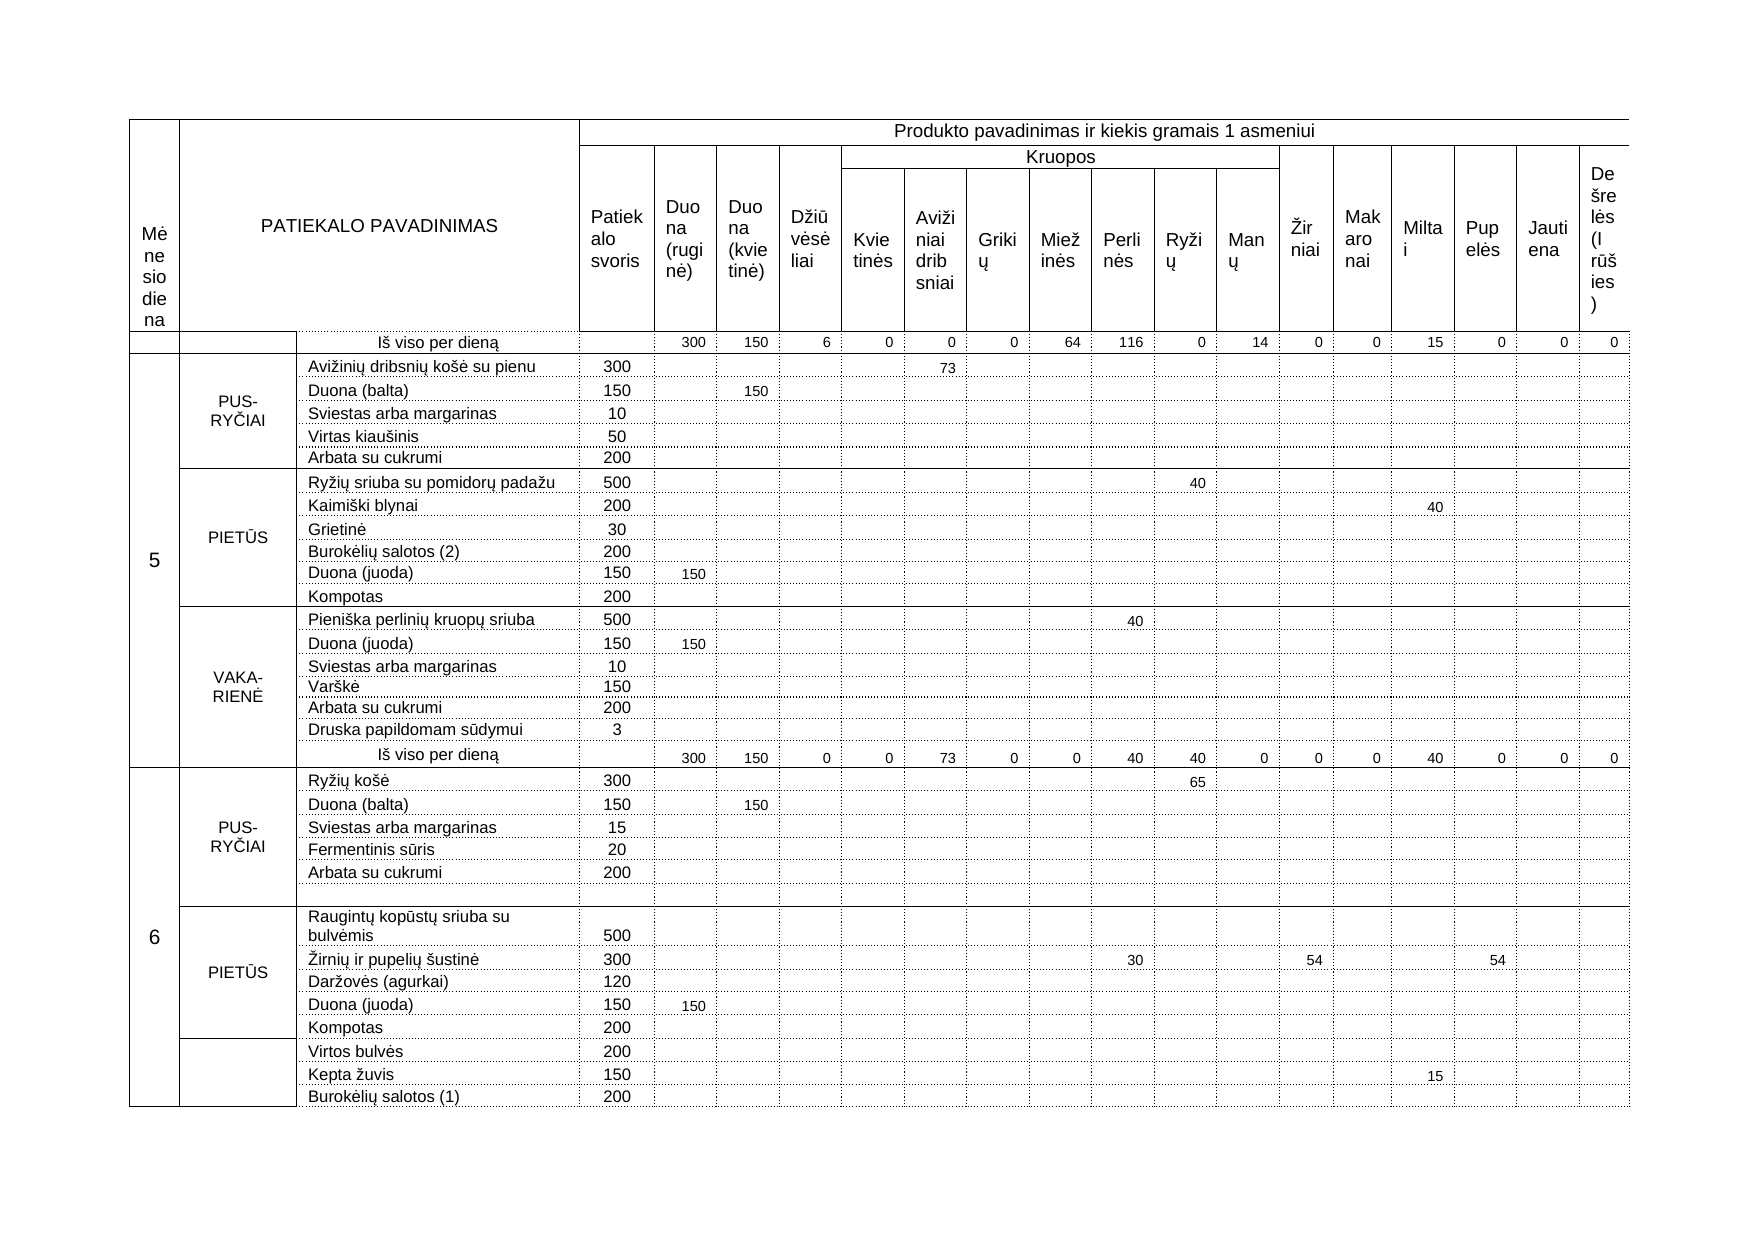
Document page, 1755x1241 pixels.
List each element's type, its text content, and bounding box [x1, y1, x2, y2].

table_cell [717, 354, 779, 376]
table_cell [1029, 768, 1092, 790]
table_cell [1279, 400, 1334, 423]
table_cell [967, 859, 1029, 882]
table_cell [654, 539, 717, 561]
table_cell [1092, 676, 1154, 696]
table_cell [842, 1014, 904, 1037]
table_cell 0 [1279, 740, 1334, 767]
table_cell [904, 696, 967, 718]
table_cell [842, 676, 904, 696]
table_cell Virtos bulvės [297, 1038, 579, 1061]
table_cell [1217, 907, 1279, 945]
table_cell [297, 883, 579, 906]
table_cell Burokėlių salotos (1) [297, 1084, 579, 1106]
table_cell 116 [1092, 332, 1154, 353]
table_cell [1517, 629, 1579, 653]
table_cell Kaimiški blynai [297, 492, 579, 515]
table_cell [779, 653, 842, 676]
table_cell 3 [579, 718, 654, 740]
table_cell [1579, 515, 1629, 539]
table_cell Žirniai [1280, 146, 1333, 331]
table_cell [1217, 423, 1279, 446]
table_cell [1334, 583, 1392, 606]
table_cell 0 [1579, 740, 1629, 767]
table_cell [1579, 583, 1629, 606]
table_cell [717, 446, 779, 468]
table_cell [1092, 423, 1154, 446]
table_cell [1334, 907, 1392, 945]
table_cell [654, 607, 717, 629]
table_cell [1029, 423, 1092, 446]
table_cell [1217, 814, 1279, 837]
table_cell [1392, 583, 1454, 606]
table_cell [1217, 945, 1279, 969]
table_cell [1392, 354, 1454, 376]
table_cell [1454, 423, 1517, 446]
table_cell [967, 969, 1029, 991]
table_cell [1579, 696, 1629, 718]
table_cell 0 [904, 332, 967, 353]
table_cell [779, 814, 842, 837]
table_cell [967, 446, 1029, 468]
table_cell [1517, 446, 1579, 468]
table_cell [1092, 400, 1154, 423]
table_cell [654, 883, 717, 906]
table_cell [1154, 629, 1217, 653]
table_cell [1579, 1038, 1629, 1061]
table_cell [1392, 969, 1454, 991]
table_cell Duona (balta) [297, 376, 579, 399]
table_cell [1279, 814, 1334, 837]
table_cell [717, 696, 779, 718]
table_cell [1454, 400, 1517, 423]
table_cell [842, 1038, 904, 1061]
table_cell [1029, 446, 1092, 468]
table_cell [1334, 1038, 1392, 1061]
table_cell [1279, 653, 1334, 676]
table_cell [1579, 400, 1629, 423]
table_cell [779, 790, 842, 814]
table_cell [180, 332, 296, 353]
table_cell Ryžių [1155, 169, 1216, 331]
table_cell [1334, 492, 1392, 515]
table_cell [904, 539, 967, 561]
table_cell [967, 561, 1029, 582]
table_cell [779, 837, 842, 859]
table_cell 200 [579, 583, 654, 606]
table_cell Kompotas [297, 1014, 579, 1037]
table_cell [1579, 991, 1629, 1014]
table_cell [1392, 837, 1454, 859]
table_cell 73 [904, 354, 967, 376]
table_cell [1517, 469, 1579, 492]
table_cell [842, 859, 904, 882]
table_cell [1454, 1014, 1517, 1037]
table_cell [1154, 653, 1217, 676]
table_cell Arbata su cukrumi [297, 446, 579, 468]
table_cell [717, 400, 779, 423]
table_cell [1029, 653, 1092, 676]
table_cell [1334, 629, 1392, 653]
table_cell [904, 469, 967, 492]
table_cell [1092, 1038, 1154, 1061]
table_cell [1092, 883, 1154, 906]
table_cell [1392, 1038, 1454, 1061]
table_cell [1517, 583, 1579, 606]
table_cell [1217, 653, 1279, 676]
table_cell [1092, 583, 1154, 606]
table_cell [717, 607, 779, 629]
table_cell 150 [579, 629, 654, 653]
table_cell [1029, 376, 1092, 399]
table_cell [1154, 907, 1217, 945]
table_cell 0 [842, 740, 904, 767]
table_cell [1154, 945, 1217, 969]
table_cell [904, 1061, 967, 1084]
table_cell [1154, 991, 1217, 1014]
table_cell [1392, 607, 1454, 629]
table_cell [904, 969, 967, 991]
table_cell [1154, 1084, 1217, 1106]
table_cell [654, 376, 717, 399]
table_cell Iš viso per dieną [297, 740, 579, 767]
table_cell [1517, 945, 1579, 969]
table_cell [1279, 1084, 1334, 1106]
table_cell 15 [579, 814, 654, 837]
table_cell [779, 423, 842, 446]
table_cell [1579, 354, 1629, 376]
table_cell [779, 676, 842, 696]
table_cell [654, 354, 717, 376]
table_cell [1517, 515, 1579, 539]
table_cell [1217, 629, 1279, 653]
table_cell Pupelės [1455, 146, 1516, 331]
table_cell 40 [1392, 740, 1454, 767]
table_cell [967, 423, 1029, 446]
table_cell [1334, 653, 1392, 676]
table_cell [1517, 607, 1579, 629]
table_cell [1217, 515, 1279, 539]
table_cell [1579, 945, 1629, 969]
table_cell Miežinės [1030, 169, 1091, 331]
table_cell [1279, 469, 1334, 492]
table_cell [842, 718, 904, 740]
table_cell [1392, 696, 1454, 718]
table_cell 150 [717, 376, 779, 399]
table_cell [1454, 1084, 1517, 1106]
table_cell [1092, 768, 1154, 790]
table_cell [1392, 539, 1454, 561]
table_cell [842, 583, 904, 606]
table_cell [1092, 629, 1154, 653]
table_cell [1029, 1084, 1092, 1106]
table_cell [842, 696, 904, 718]
table_cell [717, 883, 779, 906]
table_cell [1579, 883, 1629, 906]
table_cell [967, 1084, 1029, 1106]
table_cell Duona (juoda) [297, 991, 579, 1014]
table_cell [1334, 423, 1392, 446]
table_cell [717, 653, 779, 676]
table_cell Grikių [967, 169, 1029, 331]
table_cell [717, 1061, 779, 1084]
table_cell [779, 1038, 842, 1061]
table_cell 150 [579, 991, 654, 1014]
table_cell [1517, 991, 1579, 1014]
table_cell [1279, 376, 1334, 399]
table_cell [1454, 907, 1517, 945]
table_cell [779, 907, 842, 945]
table_cell [904, 718, 967, 740]
table_cell [717, 583, 779, 606]
table_cell 6 [130, 768, 179, 1106]
table_cell [1392, 400, 1454, 423]
table_cell [1454, 515, 1517, 539]
table_cell [1454, 718, 1517, 740]
table_cell [1029, 718, 1092, 740]
table_cell [1092, 354, 1154, 376]
table_cell [967, 583, 1029, 606]
table_cell [717, 859, 779, 882]
table_cell 150 [654, 991, 717, 1014]
table_cell [1579, 814, 1629, 837]
table_cell [1454, 991, 1517, 1014]
table_cell [130, 332, 179, 353]
table_cell [779, 561, 842, 582]
table_cell 30 [1092, 945, 1154, 969]
table_cell [1279, 768, 1334, 790]
table_cell Duona (juoda) [297, 629, 579, 653]
table_cell Kompotas [297, 583, 579, 606]
table_cell [1154, 718, 1217, 740]
table_cell [1217, 718, 1279, 740]
table_cell [1217, 991, 1279, 1014]
table_cell [717, 1038, 779, 1061]
table_cell [1517, 768, 1579, 790]
table_cell [779, 859, 842, 882]
table_cell 500 [579, 607, 654, 629]
table_cell [842, 629, 904, 653]
table_cell 200 [579, 859, 654, 882]
table_cell [1092, 469, 1154, 492]
table_cell [779, 539, 842, 561]
table_cell [1154, 561, 1217, 582]
table_cell [1579, 907, 1629, 945]
table_cell 0 [1279, 332, 1334, 353]
table_cell [654, 859, 717, 882]
table_cell [1217, 790, 1279, 814]
table_cell [842, 354, 904, 376]
table_cell 120 [579, 969, 654, 991]
table_cell PIETŪS [180, 907, 296, 1037]
table_cell [779, 945, 842, 969]
table_cell [967, 718, 1029, 740]
table_cell [1154, 354, 1217, 376]
table_cell [1517, 400, 1579, 423]
table_cell [842, 653, 904, 676]
table_cell [1392, 1084, 1454, 1106]
table_cell [1454, 883, 1517, 906]
table_cell [1334, 814, 1392, 837]
table_cell Arbata su cukrumi [297, 859, 579, 882]
table_cell [842, 790, 904, 814]
table_cell [1217, 539, 1279, 561]
table_cell [654, 837, 717, 859]
table_cell [1334, 376, 1392, 399]
table_cell PUS- RYČIAI [180, 768, 296, 906]
table_cell [1454, 354, 1517, 376]
table_cell [717, 1084, 779, 1106]
table_cell [1154, 883, 1217, 906]
table_cell 40 [1092, 607, 1154, 629]
table_cell [904, 883, 967, 906]
table_cell 40 [1092, 740, 1154, 767]
table_cell [717, 423, 779, 446]
table_cell 300 [579, 945, 654, 969]
table_cell [842, 837, 904, 859]
table_cell [1454, 1038, 1517, 1061]
table_cell [967, 837, 1029, 859]
table_cell [717, 814, 779, 837]
table_cell [779, 376, 842, 399]
table_cell [842, 400, 904, 423]
table_cell [842, 492, 904, 515]
table_cell [1454, 653, 1517, 676]
table_cell Sviestas arba margarinas [297, 814, 579, 837]
table_cell [904, 859, 967, 882]
table_cell [1154, 1038, 1217, 1061]
table_cell [1029, 354, 1092, 376]
table_cell Sviestas arba margarinas [297, 400, 579, 423]
table_cell [1279, 607, 1334, 629]
table_cell [717, 945, 779, 969]
table_cell [1392, 991, 1454, 1014]
table_cell [1154, 400, 1217, 423]
table_cell [654, 515, 717, 539]
table_cell [1154, 1014, 1217, 1037]
table_cell 200 [579, 446, 654, 468]
table_cell [967, 814, 1029, 837]
table_cell [1334, 515, 1392, 539]
table_cell 300 [579, 354, 654, 376]
table_cell 500 [579, 907, 654, 945]
table_cell 73 [904, 740, 967, 767]
table_cell [1454, 446, 1517, 468]
table_cell [779, 1014, 842, 1037]
table_cell [579, 740, 654, 767]
table_cell 0 [1454, 332, 1517, 353]
table_cell Kruopos [842, 146, 1279, 168]
table_cell [1029, 859, 1092, 882]
table_cell 54 [1454, 945, 1517, 969]
table_cell [1154, 859, 1217, 882]
table_cell [1279, 583, 1334, 606]
table_cell [1029, 676, 1092, 696]
table_cell [842, 607, 904, 629]
table_cell [1154, 376, 1217, 399]
table_cell [967, 907, 1029, 945]
table_cell 200 [579, 1038, 654, 1061]
table_cell [717, 969, 779, 991]
table_cell [1517, 354, 1579, 376]
table_cell 300 [654, 740, 717, 767]
table_cell [1029, 607, 1092, 629]
table_cell [1579, 969, 1629, 991]
table_cell 30 [579, 515, 654, 539]
table_cell [1279, 837, 1334, 859]
table_cell [1454, 969, 1517, 991]
table_cell [967, 696, 1029, 718]
table_cell Grietinė [297, 515, 579, 539]
table_cell [1092, 907, 1154, 945]
table_cell [1029, 790, 1092, 814]
table_cell Avižiniai dribsniai [905, 169, 966, 331]
table_cell 65 [1154, 768, 1217, 790]
table_cell [967, 883, 1029, 906]
table_cell [967, 469, 1029, 492]
table_cell [1392, 859, 1454, 882]
table_cell 20 [579, 837, 654, 859]
table_cell Fermentinis sūris [297, 837, 579, 859]
table_cell [1517, 1014, 1579, 1037]
table_cell [1334, 354, 1392, 376]
table_cell [1092, 539, 1154, 561]
table_cell [779, 607, 842, 629]
table_cell [1579, 837, 1629, 859]
table_cell 0 [967, 740, 1029, 767]
table_cell [654, 718, 717, 740]
table_cell Duona (balta) [297, 790, 579, 814]
table_cell Virtas kiaušinis [297, 423, 579, 446]
table_cell Ryžių košė [297, 768, 579, 790]
table_cell [967, 653, 1029, 676]
table_cell VAKA- RIENĖ [180, 607, 296, 767]
table_cell [717, 718, 779, 740]
table_cell Druska papildomam sūdymui [297, 718, 579, 740]
table_cell [1154, 583, 1217, 606]
table_cell [842, 423, 904, 446]
table_cell [842, 539, 904, 561]
table_cell 0 [1334, 332, 1392, 353]
table_cell [1092, 515, 1154, 539]
table_cell [654, 423, 717, 446]
table_cell [654, 492, 717, 515]
table_cell [1579, 376, 1629, 399]
table_cell [967, 1014, 1029, 1037]
table_cell [1029, 1014, 1092, 1037]
table_cell [1579, 653, 1629, 676]
table_cell 150 [579, 676, 654, 696]
table_cell [1217, 768, 1279, 790]
table_cell [1092, 561, 1154, 582]
table_cell [904, 676, 967, 696]
table_cell [1454, 492, 1517, 515]
table_cell [654, 400, 717, 423]
table_cell [1517, 1061, 1579, 1084]
table_cell [1217, 1061, 1279, 1084]
table_cell [717, 768, 779, 790]
table_cell [842, 561, 904, 582]
table_cell [842, 907, 904, 945]
table_cell [1279, 1014, 1334, 1037]
table_cell [1334, 837, 1392, 859]
table_cell [842, 814, 904, 837]
table_cell [1579, 561, 1629, 582]
table_cell [842, 515, 904, 539]
table_cell 14 [1217, 332, 1279, 353]
table_cell [967, 790, 1029, 814]
table_cell [842, 376, 904, 399]
table_cell [967, 492, 1029, 515]
table_cell [1454, 539, 1517, 561]
table_cell [1279, 561, 1334, 582]
table_cell Patiekalo svoris [580, 146, 654, 331]
table_cell [654, 1084, 717, 1106]
table_cell [1392, 814, 1454, 837]
table_cell [1092, 1084, 1154, 1106]
table_cell [654, 1061, 717, 1084]
table_cell Sviestas arba margarinas [297, 653, 579, 676]
table_cell [717, 515, 779, 539]
table_cell [1154, 515, 1217, 539]
table_cell PIETŪS [180, 469, 296, 606]
table_cell 200 [579, 1084, 654, 1106]
table_cell 150 [717, 790, 779, 814]
table_cell [779, 696, 842, 718]
table_cell [1154, 423, 1217, 446]
table_cell [1579, 1014, 1629, 1037]
table_cell [1517, 696, 1579, 718]
table_cell [1154, 1061, 1217, 1084]
table_cell [1092, 696, 1154, 718]
table_cell [1092, 837, 1154, 859]
table_header Produkto pavadinimas ir kiekis gramais 1 asmeniui [580, 120, 1629, 145]
table_cell [654, 696, 717, 718]
table_cell [1392, 1014, 1454, 1037]
table_cell Duona (ruginė) [655, 146, 716, 331]
table_cell Makaronai [1334, 146, 1391, 331]
table_cell [1517, 1084, 1579, 1106]
table_cell [1029, 1061, 1092, 1084]
table_cell [779, 629, 842, 653]
table_cell [1217, 859, 1279, 882]
table_cell [967, 1038, 1029, 1061]
table_cell [842, 1084, 904, 1106]
table_cell [779, 1084, 842, 1106]
table_cell [904, 1084, 967, 1106]
table_cell [1279, 883, 1334, 906]
table_cell [779, 515, 842, 539]
table_cell [904, 907, 967, 945]
table_cell [1454, 561, 1517, 582]
table_cell [904, 991, 967, 1014]
table_cell [1029, 515, 1092, 539]
table_cell [904, 945, 967, 969]
table_cell [967, 676, 1029, 696]
table_cell 50 [579, 423, 654, 446]
table_cell [904, 561, 967, 582]
table_cell 0 [842, 332, 904, 353]
table_cell [904, 837, 967, 859]
table_cell [1454, 469, 1517, 492]
table_cell [967, 1061, 1029, 1084]
table_cell 0 [1334, 740, 1392, 767]
table_cell [1092, 446, 1154, 468]
table_cell 200 [579, 539, 654, 561]
table_cell [1217, 1084, 1279, 1106]
table_cell [779, 1061, 842, 1084]
table_cell [904, 814, 967, 837]
table_cell [1392, 790, 1454, 814]
table_cell [1029, 629, 1092, 653]
table_cell [1279, 696, 1334, 718]
table_cell 300 [579, 768, 654, 790]
table_cell [779, 583, 842, 606]
table_cell [779, 400, 842, 423]
table_cell 0 [1517, 332, 1579, 353]
table_cell [1392, 376, 1454, 399]
table_cell Daržovės (agurkai) [297, 969, 579, 991]
table_cell [779, 969, 842, 991]
table_cell [1334, 469, 1392, 492]
table_cell [654, 768, 717, 790]
table_cell [1334, 790, 1392, 814]
table_cell [779, 718, 842, 740]
table_cell [967, 354, 1029, 376]
table_cell [1454, 696, 1517, 718]
table_cell [1334, 718, 1392, 740]
table_cell [1334, 859, 1392, 882]
table_cell [1029, 945, 1092, 969]
table_cell [579, 332, 654, 353]
table_cell 200 [579, 1014, 654, 1037]
table_cell [654, 653, 717, 676]
table_cell [1092, 991, 1154, 1014]
table_cell 0 [1154, 332, 1217, 353]
table_cell [1454, 676, 1517, 696]
table_cell [654, 1038, 717, 1061]
table_cell 6 [779, 332, 842, 353]
table_cell [1217, 561, 1279, 582]
table_cell [779, 492, 842, 515]
table_cell [1579, 629, 1629, 653]
table_cell [1334, 1014, 1392, 1037]
table_cell [717, 837, 779, 859]
table_cell [1517, 423, 1579, 446]
table_cell [1217, 607, 1279, 629]
table_cell [1092, 814, 1154, 837]
table_cell [1454, 583, 1517, 606]
table_cell [654, 907, 717, 945]
table_cell [1029, 1038, 1092, 1061]
table_cell [654, 446, 717, 468]
table_cell [1392, 446, 1454, 468]
table_cell [1092, 718, 1154, 740]
table_cell [1154, 969, 1217, 991]
table_cell [904, 790, 967, 814]
table_cell 15 [1392, 1061, 1454, 1084]
table_cell [1217, 676, 1279, 696]
table_cell Varškė [297, 676, 579, 696]
table_cell [1092, 653, 1154, 676]
table_cell 0 [1579, 332, 1629, 353]
table_cell [1454, 790, 1517, 814]
table_cell [1454, 814, 1517, 837]
table_cell [1154, 696, 1217, 718]
table_cell [1579, 718, 1629, 740]
table_cell [967, 539, 1029, 561]
table_cell [967, 991, 1029, 1014]
table_cell [1517, 790, 1579, 814]
table_cell 15 [1392, 332, 1454, 353]
table_cell [1334, 768, 1392, 790]
table_cell Jautiena [1517, 146, 1579, 331]
table_cell [654, 945, 717, 969]
table_cell [717, 492, 779, 515]
table_cell 0 [1454, 740, 1517, 767]
table_cell [1392, 629, 1454, 653]
table_cell [1334, 446, 1392, 468]
table_cell Arbata su cukrumi [297, 696, 579, 718]
table_cell [1392, 907, 1454, 945]
table_cell [1217, 883, 1279, 906]
table_header Mėnesio diena [130, 120, 179, 331]
table_cell [1217, 446, 1279, 468]
table_cell [1392, 945, 1454, 969]
table_cell 0 [1517, 740, 1579, 767]
table_cell [1029, 907, 1092, 945]
table_cell [1029, 837, 1092, 859]
table_cell [1517, 883, 1579, 906]
table_cell [1579, 446, 1629, 468]
table_cell [904, 423, 967, 446]
table_cell [1334, 945, 1392, 969]
table_cell 0 [1029, 740, 1092, 767]
table_cell [180, 1039, 296, 1106]
table_cell [904, 629, 967, 653]
table_cell [1517, 561, 1579, 582]
table_cell 200 [579, 696, 654, 718]
table_cell [654, 790, 717, 814]
table_cell [1029, 883, 1092, 906]
table_cell [1517, 539, 1579, 561]
table_cell 150 [579, 561, 654, 582]
table_cell [842, 969, 904, 991]
table_cell [779, 883, 842, 906]
table_cell [654, 814, 717, 837]
table_cell [1092, 1061, 1154, 1084]
table_cell 150 [654, 629, 717, 653]
table_cell 0 [967, 332, 1029, 353]
table_cell [1029, 583, 1092, 606]
table_cell [1279, 907, 1334, 945]
table_cell [717, 561, 779, 582]
table_cell [1029, 696, 1092, 718]
table_cell [1334, 696, 1392, 718]
table_cell [1392, 653, 1454, 676]
table_cell [1517, 718, 1579, 740]
table_cell Avižinių dribsnių košė su pienu [297, 354, 579, 376]
table_cell [779, 991, 842, 1014]
table_cell [1154, 676, 1217, 696]
table_cell 10 [579, 653, 654, 676]
table_cell [717, 676, 779, 696]
table_cell [779, 354, 842, 376]
table_cell [967, 768, 1029, 790]
table_cell 500 [579, 469, 654, 492]
table_cell [1279, 539, 1334, 561]
table_cell [1334, 607, 1392, 629]
table_cell [654, 469, 717, 492]
table_cell [1334, 400, 1392, 423]
table_cell [779, 768, 842, 790]
table_cell [1217, 583, 1279, 606]
table_cell [717, 907, 779, 945]
table_cell [842, 768, 904, 790]
table_cell Džiūvėsėliai [780, 146, 841, 331]
table_cell [1392, 561, 1454, 582]
table_cell [1154, 492, 1217, 515]
table_cell [1217, 837, 1279, 859]
table_cell [1454, 376, 1517, 399]
table_cell [1279, 676, 1334, 696]
table_cell [1392, 676, 1454, 696]
table_cell Duona (kvietinė) [717, 146, 779, 331]
table_cell [1517, 1038, 1579, 1061]
table_cell [1392, 515, 1454, 539]
table_cell 150 [654, 561, 717, 582]
table_cell [967, 376, 1029, 399]
table_cell [842, 945, 904, 969]
table_cell [1392, 768, 1454, 790]
table_cell 64 [1029, 332, 1092, 353]
table_cell [1279, 446, 1334, 468]
table_cell [904, 376, 967, 399]
table_cell [1029, 814, 1092, 837]
table_cell Ryžių sriuba su pomidorų padažu [297, 469, 579, 492]
table_cell [1029, 969, 1092, 991]
table_cell [904, 583, 967, 606]
table_cell [1334, 969, 1392, 991]
table_cell [1392, 718, 1454, 740]
table_cell [967, 945, 1029, 969]
table_cell 150 [717, 332, 779, 353]
table_cell [1334, 676, 1392, 696]
table_cell [842, 446, 904, 468]
table_cell [904, 768, 967, 790]
table_cell [1279, 515, 1334, 539]
table_cell [1029, 561, 1092, 582]
table_cell [1392, 883, 1454, 906]
table_cell [1579, 607, 1629, 629]
table_cell [967, 515, 1029, 539]
table_cell Iš viso per dieną [297, 331, 579, 353]
table_cell [904, 492, 967, 515]
table_cell [1154, 814, 1217, 837]
table_cell [654, 676, 717, 696]
table_cell [1217, 400, 1279, 423]
table_cell [1029, 991, 1092, 1014]
table_cell [1517, 653, 1579, 676]
table_cell [717, 539, 779, 561]
table_cell 300 [654, 332, 717, 353]
table_cell [842, 991, 904, 1014]
table_cell [1279, 718, 1334, 740]
table_cell [1392, 469, 1454, 492]
table_cell [1454, 768, 1517, 790]
table_cell [1579, 469, 1629, 492]
table_cell [779, 469, 842, 492]
table_cell [1454, 859, 1517, 882]
table_cell [1279, 1038, 1334, 1061]
table_cell [1334, 1084, 1392, 1106]
table_cell [842, 469, 904, 492]
table_cell Manų [1217, 169, 1279, 331]
table_cell [1579, 859, 1629, 882]
table_cell [654, 969, 717, 991]
table_cell [1517, 814, 1579, 837]
table_cell [1392, 423, 1454, 446]
table_cell [1334, 883, 1392, 906]
table_cell 200 [579, 492, 654, 515]
table_cell [1092, 376, 1154, 399]
table_cell [1217, 1038, 1279, 1061]
table_cell [717, 1014, 779, 1037]
table_cell [1029, 492, 1092, 515]
table_cell [967, 607, 1029, 629]
table_cell [904, 1038, 967, 1061]
table_cell [1454, 607, 1517, 629]
table_cell Žirnių ir pupelių šustinė [297, 945, 579, 969]
table_cell [1217, 696, 1279, 718]
table_cell [1092, 492, 1154, 515]
table_cell [842, 1061, 904, 1084]
table_cell [654, 1014, 717, 1037]
table_cell [1217, 376, 1279, 399]
table_cell Burokėlių salotos (2) [297, 539, 579, 561]
table_cell 0 [1217, 740, 1279, 767]
table_cell [1454, 629, 1517, 653]
table_cell [1579, 539, 1629, 561]
table_cell [717, 991, 779, 1014]
table_cell [1334, 561, 1392, 582]
table_cell [1279, 991, 1334, 1014]
table_cell [1217, 354, 1279, 376]
table_cell [1517, 907, 1579, 945]
table_cell 0 [779, 740, 842, 767]
table_cell [1029, 539, 1092, 561]
table_cell [1579, 492, 1629, 515]
table_cell 40 [1392, 492, 1454, 515]
table_header PATIEKALO PAVADINIMAS [180, 120, 579, 331]
table_cell [779, 446, 842, 468]
table_cell Kepta žuvis [297, 1061, 579, 1084]
table_cell [1334, 991, 1392, 1014]
table_cell [1092, 790, 1154, 814]
table_cell [1517, 969, 1579, 991]
table_cell [1217, 969, 1279, 991]
table_cell Duona (juoda) [297, 561, 579, 582]
table_cell [579, 883, 654, 906]
table_cell Perlinės [1092, 169, 1154, 331]
table_cell [1154, 539, 1217, 561]
table_cell [1154, 790, 1217, 814]
table_cell [1092, 859, 1154, 882]
table_cell [904, 400, 967, 423]
table_cell 5 [130, 354, 179, 767]
table_cell 150 [579, 790, 654, 814]
table_cell [1517, 859, 1579, 882]
table_cell Dešrelės (I rūšies) [1580, 146, 1629, 331]
table_cell [1279, 423, 1334, 446]
table_cell [1517, 837, 1579, 859]
table_cell [1334, 1061, 1392, 1084]
table_cell 150 [579, 1061, 654, 1084]
table_cell [1154, 607, 1217, 629]
table_cell [1154, 446, 1217, 468]
table_cell [1217, 469, 1279, 492]
table_cell [1579, 1084, 1629, 1106]
table_cell Raugintų kopūstų sriuba su bulvėmis [297, 907, 579, 945]
table_cell [1517, 376, 1579, 399]
table_cell [1092, 1014, 1154, 1037]
table_cell Kvietinės [842, 169, 904, 331]
table_cell [717, 629, 779, 653]
table_cell [842, 883, 904, 906]
table_cell [1454, 837, 1517, 859]
table_cell [967, 629, 1029, 653]
table_cell 10 [579, 400, 654, 423]
table_cell [1517, 492, 1579, 515]
table_cell [1334, 539, 1392, 561]
table_cell [1279, 859, 1334, 882]
table_cell [1279, 790, 1334, 814]
table_cell [717, 469, 779, 492]
table_cell [967, 400, 1029, 423]
table_cell [1092, 969, 1154, 991]
table_cell [1279, 969, 1334, 991]
table_cell [904, 446, 967, 468]
table_cell [1217, 492, 1279, 515]
table_cell [1454, 1061, 1517, 1084]
table_cell [904, 653, 967, 676]
table_cell Miltai [1392, 146, 1454, 331]
table_cell [654, 583, 717, 606]
table_cell [1579, 676, 1629, 696]
table_cell 150 [717, 740, 779, 767]
table_cell [1217, 1014, 1279, 1037]
table_cell [1579, 790, 1629, 814]
table_cell 150 [579, 376, 654, 399]
table_cell PUS- RYČIAI [180, 354, 296, 468]
table_cell [1579, 423, 1629, 446]
table_cell [1279, 492, 1334, 515]
table_cell [1517, 676, 1579, 696]
table_cell [1279, 629, 1334, 653]
table_cell 54 [1279, 945, 1334, 969]
table_cell [904, 1014, 967, 1037]
table_cell [1154, 837, 1217, 859]
table_cell [1029, 469, 1092, 492]
table_cell 40 [1154, 469, 1217, 492]
table_cell [1579, 1061, 1629, 1084]
table_cell [904, 607, 967, 629]
table_cell [904, 515, 967, 539]
table_cell 40 [1154, 740, 1217, 767]
table_cell [1579, 768, 1629, 790]
table_cell [1029, 400, 1092, 423]
table_cell [1279, 354, 1334, 376]
table_cell Pieniška perlinių kruopų sriuba [297, 607, 579, 629]
table_cell [1279, 1061, 1334, 1084]
